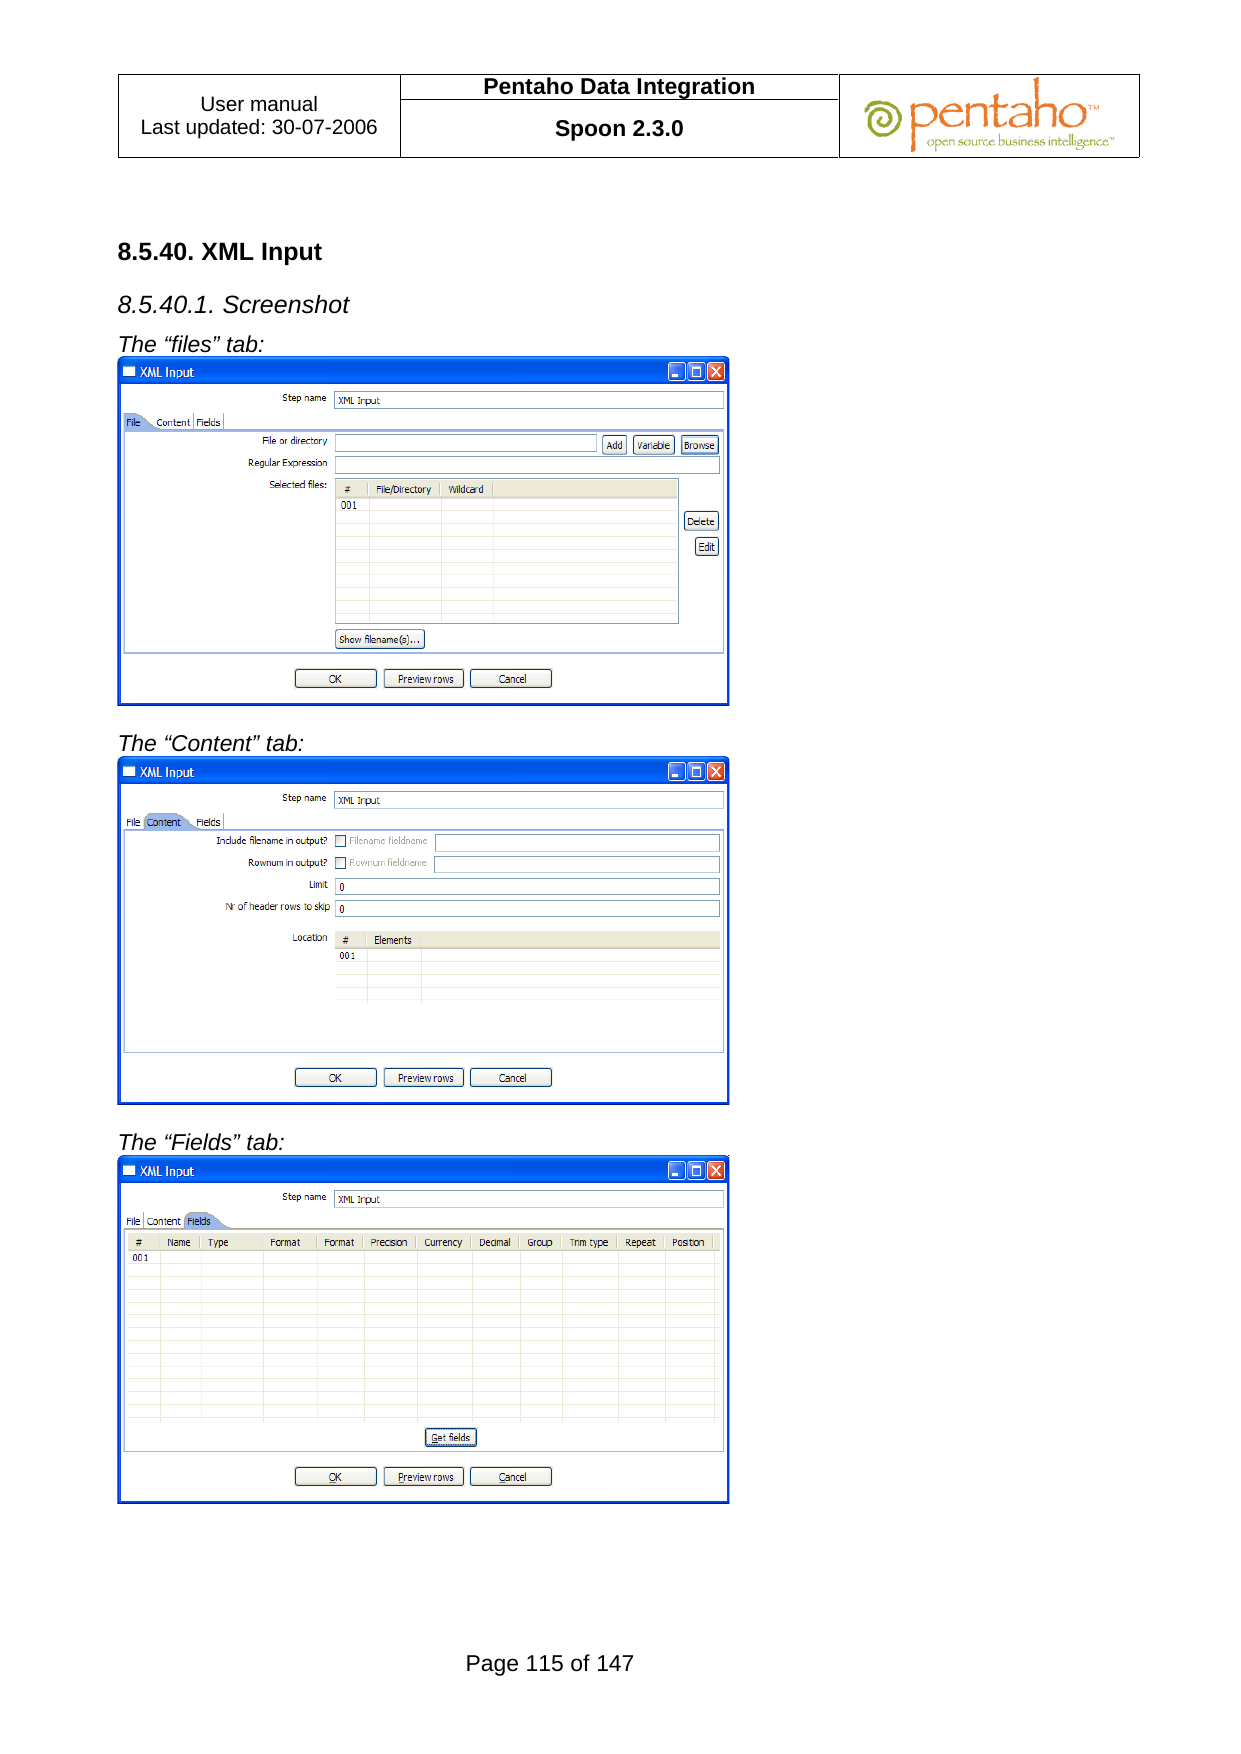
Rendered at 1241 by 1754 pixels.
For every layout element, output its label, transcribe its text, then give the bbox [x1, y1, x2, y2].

text The “Fields” tab: [117, 1130, 1137, 1156]
text The “Content” tab: [117, 731, 1137, 756]
text The “files” tab: [117, 331, 1137, 357]
subtitle XML Input [117, 238, 1137, 266]
subtitle Screenshot [117, 291, 1137, 319]
picture [117, 356, 730, 706]
picture [117, 756, 730, 1105]
picture [117, 1155, 730, 1504]
